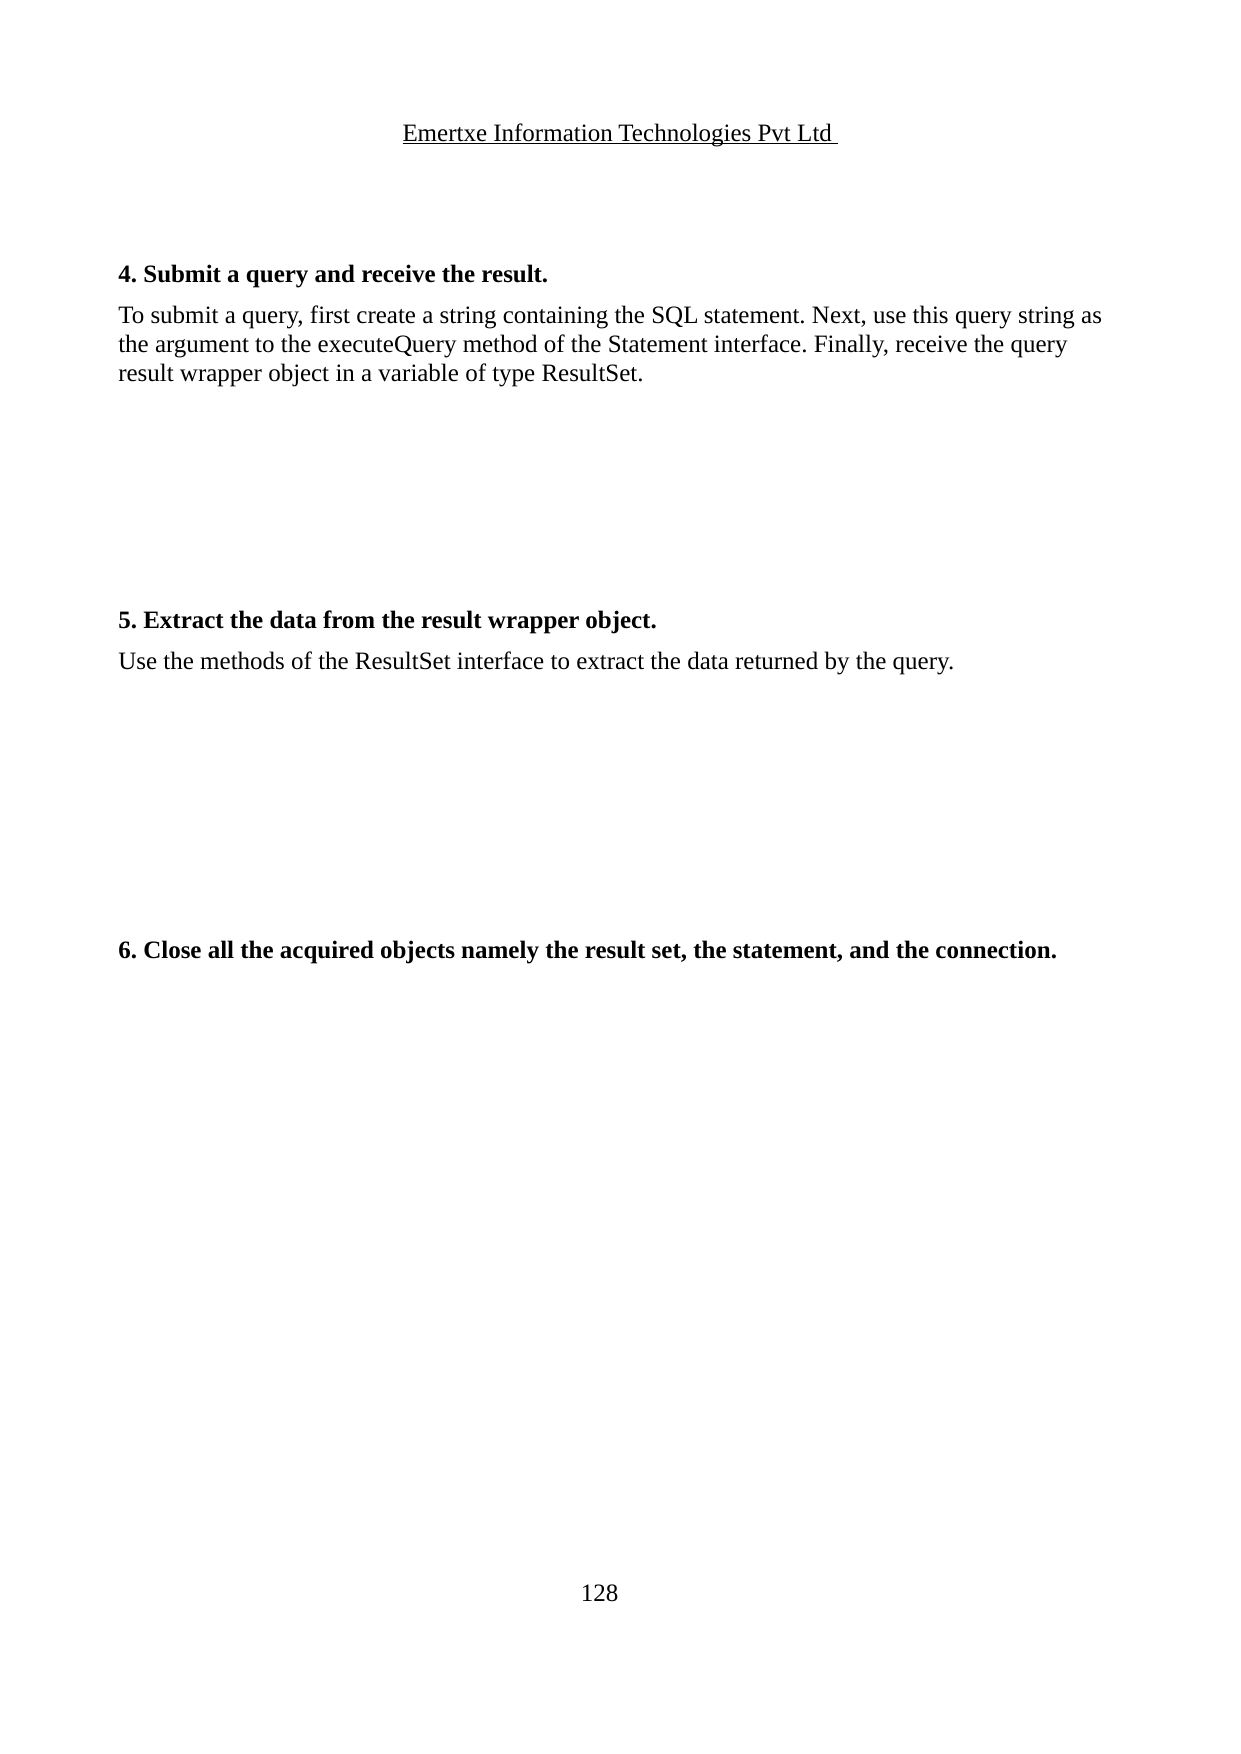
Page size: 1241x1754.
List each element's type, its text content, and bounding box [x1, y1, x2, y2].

text Use the methods of the ResultSet interface to extract the data returned by the query. [118, 646, 1122, 675]
text 4. Submit a query and receive the result. [118, 259, 1122, 288]
text To submit a query, first create a string containing the SQL statement. Next, use this query string as the argument to the executeQuery method of the Statement interface. Finally, receive the query result wrapper object in a variable of type ResultSet. [118, 300, 1122, 386]
text 6. Close all the acquired objects namely the result set, the statement, and the connection. [118, 935, 1122, 964]
text 5. Extract the data from the result wrapper object. [118, 605, 1122, 634]
